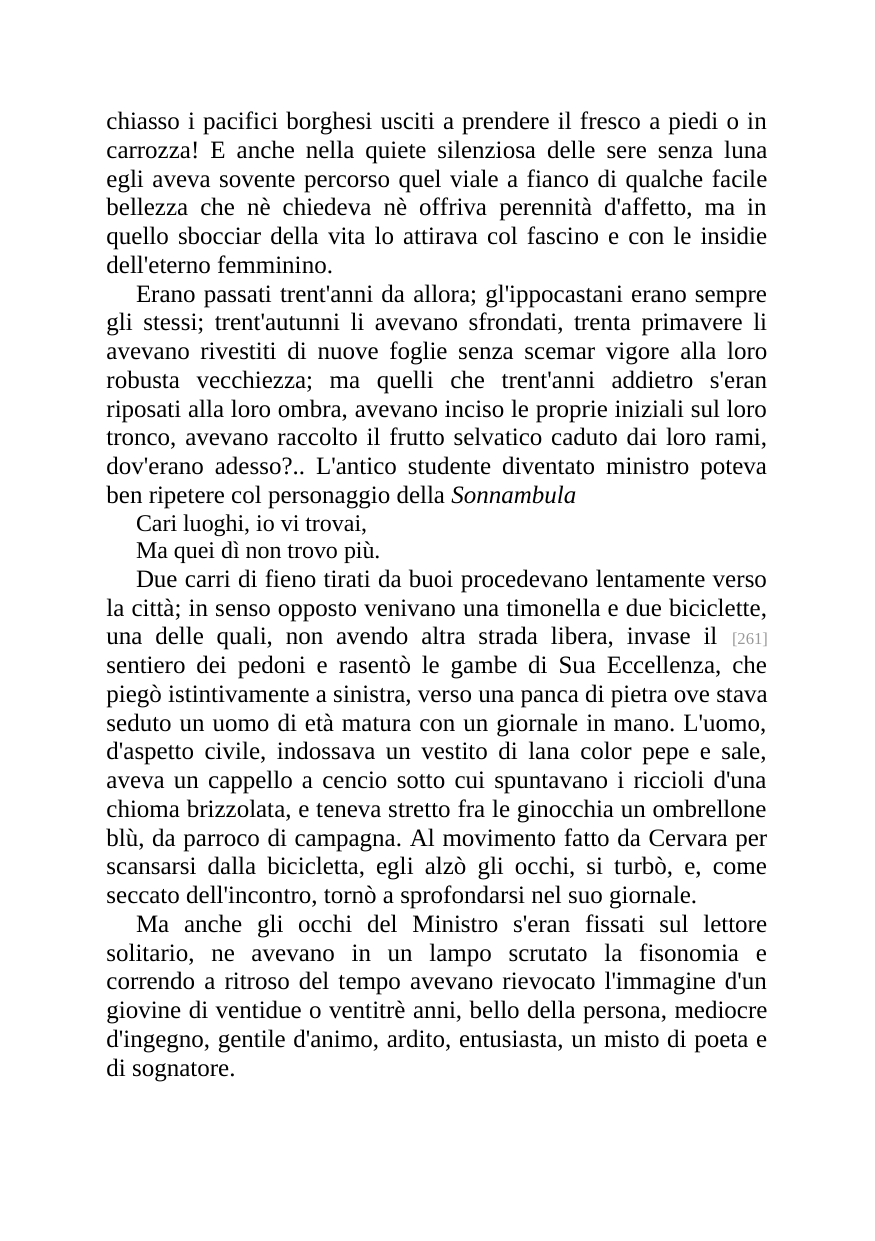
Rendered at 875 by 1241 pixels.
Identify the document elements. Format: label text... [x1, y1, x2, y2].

text Due carri di fieno tirati da buoi procedevano lentamente verso la città; in senso opposto venivano una timonella e due biciclette, una delle quali, non avendo altra strada libera, invase il [261] sentiero dei pedoni e rasentò le gambe di Sua Eccellenza, che piegò istintivamente a sinistra, verso una panca di pietra ove stava seduto un uomo di età matura con un giornale in mano. L'uomo, d'aspetto civile, indossava un vestito di lana color pepe e sale, aveva un cappello a cencio sotto cui spuntavano i riccioli d'una chioma brizzolata, e teneva stretto fra le ginocchia un ombrellone blù, da parroco di campagna. Al movimento fatto da Cervara per scansarsi dalla bicicletta, egli alzò gli occhi, si turbò, e, come seccato dell'incontro, tornò a sprofondarsi nel suo giornale. [106, 564, 768, 909]
text Ma anche gli occhi del Ministro s'eran fissati sul lettore solitario, ne avevano in un lampo scrutato la fisonomia e correndo a ritroso del tempo avevano rievocato l'immagine d'un giovine di ventidue o ventitrè anni, bello della persona, mediocre d'ingegno, gentile d'animo, ardito, entusiasta, un misto di poeta e di sognatore. [106, 909, 768, 1081]
text Erano passati trent'anni da allora; gl'ippocastani erano sempre gli stessi; trent'autunni li avevano sfrondati, trenta primavere li avevano rivestiti di nuove foglie senza scemar vigore alla loro robusta vecchiezza; ma quelli che trent'anni addietro s'eran riposati alla loro ombra, avevano inciso le proprie iniziali sul loro tronco, avevano raccolto il frutto selvatico caduto dai loro rami, dov'erano adesso?.. L'antico studente diventato ministro poteva ben ripetere col personaggio della Sonnambula [106, 279, 768, 509]
text chiasso i pacifici borghesi usciti a prendere il fresco a piedi o in carrozza! E anche nella quiete silenziosa delle sere senza luna egli aveva sovente percorso quel viale a fianco di qualche facile bellezza che nè chiedeva nè offriva perennità d'affetto, ma in quello sbocciar della vita lo attirava col fascino e con le insidie dell'eterno femminino. [106, 106, 768, 279]
text Cari luoghi, io vi trovai, [106, 509, 768, 536]
text Ma quei dì non trovo più. [106, 536, 768, 564]
